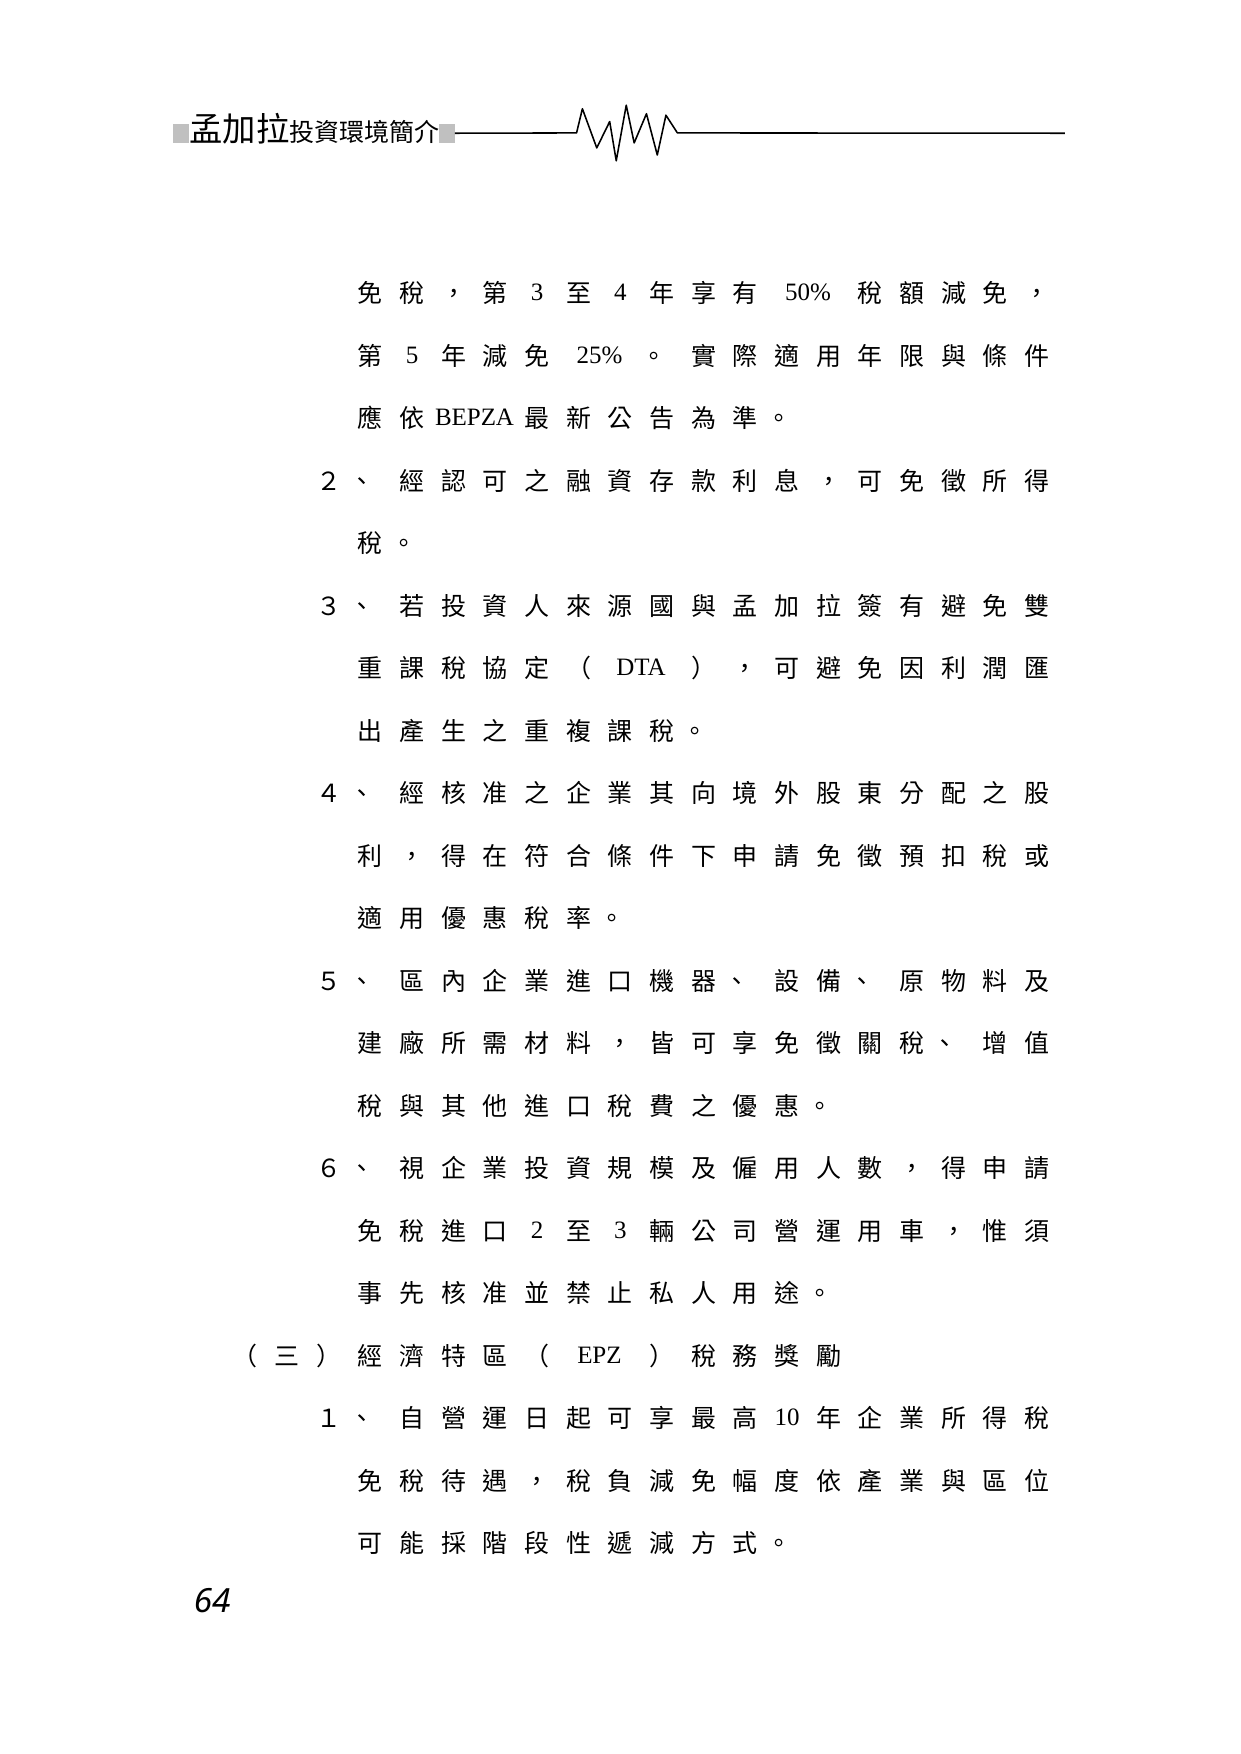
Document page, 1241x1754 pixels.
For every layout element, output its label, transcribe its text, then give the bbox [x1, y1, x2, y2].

text ３、若投資人來源國與孟加拉簽有避免雙重課稅協定（DTA），可避免因利潤匯出產生之重複課稅。 [281, 563, 1058, 750]
text （三）經濟特區（EPZ）稅務獎勵 [207, 1313, 1058, 1375]
text ６、視企業投資規模及僱用人數，得申請免稅進口2至3輛公司營運用車，惟須事先核准並禁止私人用途。 [281, 1125, 1058, 1313]
text ５、區內企業進口機器、設備、原物料及建廠所需材料，皆可享免徵關稅、增值稅與其他進口稅費之優惠。 [281, 938, 1058, 1125]
text 免稅，第3至4年享有50%稅額減免，第5年減免25%。實際適用年限與條件應依BEPZA最新公告為準。 [281, 250, 1058, 438]
text １、自營運日起可享最高10年企業所得稅免稅待遇，稅負減免幅度依產業與區位可能採階段性遞減方式。 [281, 1375, 1058, 1563]
text ４、經核准之企業其向境外股東分配之股利，得在符合條件下申請免徵預扣稅或適用優惠稅率。 [281, 750, 1058, 938]
text ２、經認可之融資存款利息，可免徵所得稅。 [281, 438, 1058, 563]
